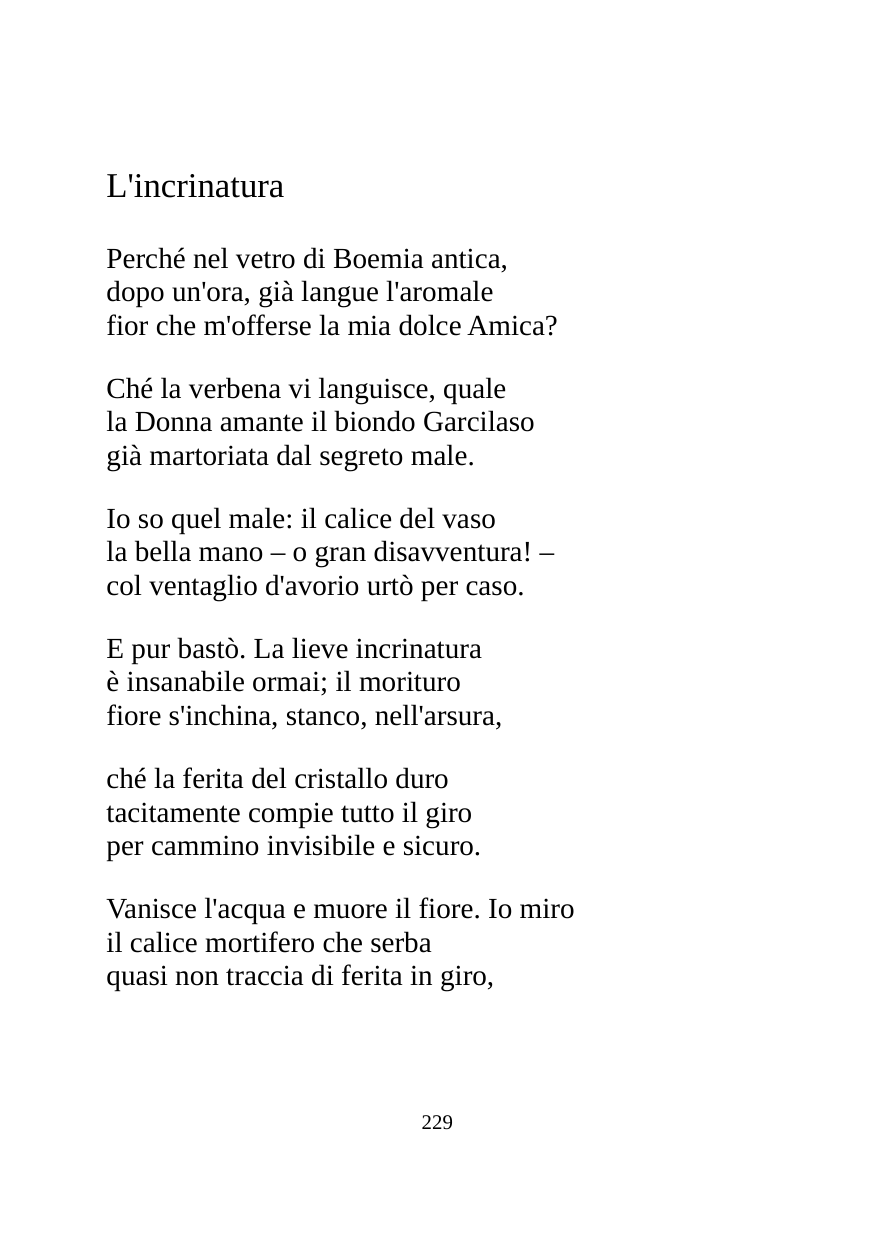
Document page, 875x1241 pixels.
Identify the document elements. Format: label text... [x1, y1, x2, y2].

text fiore s'inchina, stanco, nell'arsura, [106, 698, 768, 732]
text ché la ferita del cristallo duro [106, 761, 768, 795]
text Ché la verbena vi languisce, quale [106, 371, 768, 404]
text Io so quel male: il calice del vaso [106, 501, 768, 534]
text fior che m'offerse la mia dolce Amica? [106, 308, 768, 341]
text è insanabile ormai; il morituro [106, 664, 768, 698]
text Perché nel vetro di Boemia antica, [106, 241, 768, 274]
text per cammino invisibile e sicuro. [106, 828, 768, 862]
text Vanisce l'acqua e muore il fiore. Io miro [106, 891, 768, 925]
subtitle L'incrinatura [106, 165, 768, 205]
text col ventaglio d'avorio urtò per caso. [106, 568, 768, 602]
text E pur bastò. La lieve incrinatura [106, 631, 768, 664]
text quasi non traccia di ferita in giro, [106, 958, 768, 992]
text già martoriata dal segreto male. [106, 438, 768, 471]
text la bella mano – o gran disavventura! – [106, 534, 768, 568]
text il calice mortifero che serba [106, 925, 768, 958]
text la Donna amante il biondo Garcilaso [106, 404, 768, 438]
text tacitamente compie tutto il giro [106, 795, 768, 828]
text dopo un'ora, già langue l'aromale [106, 274, 768, 308]
